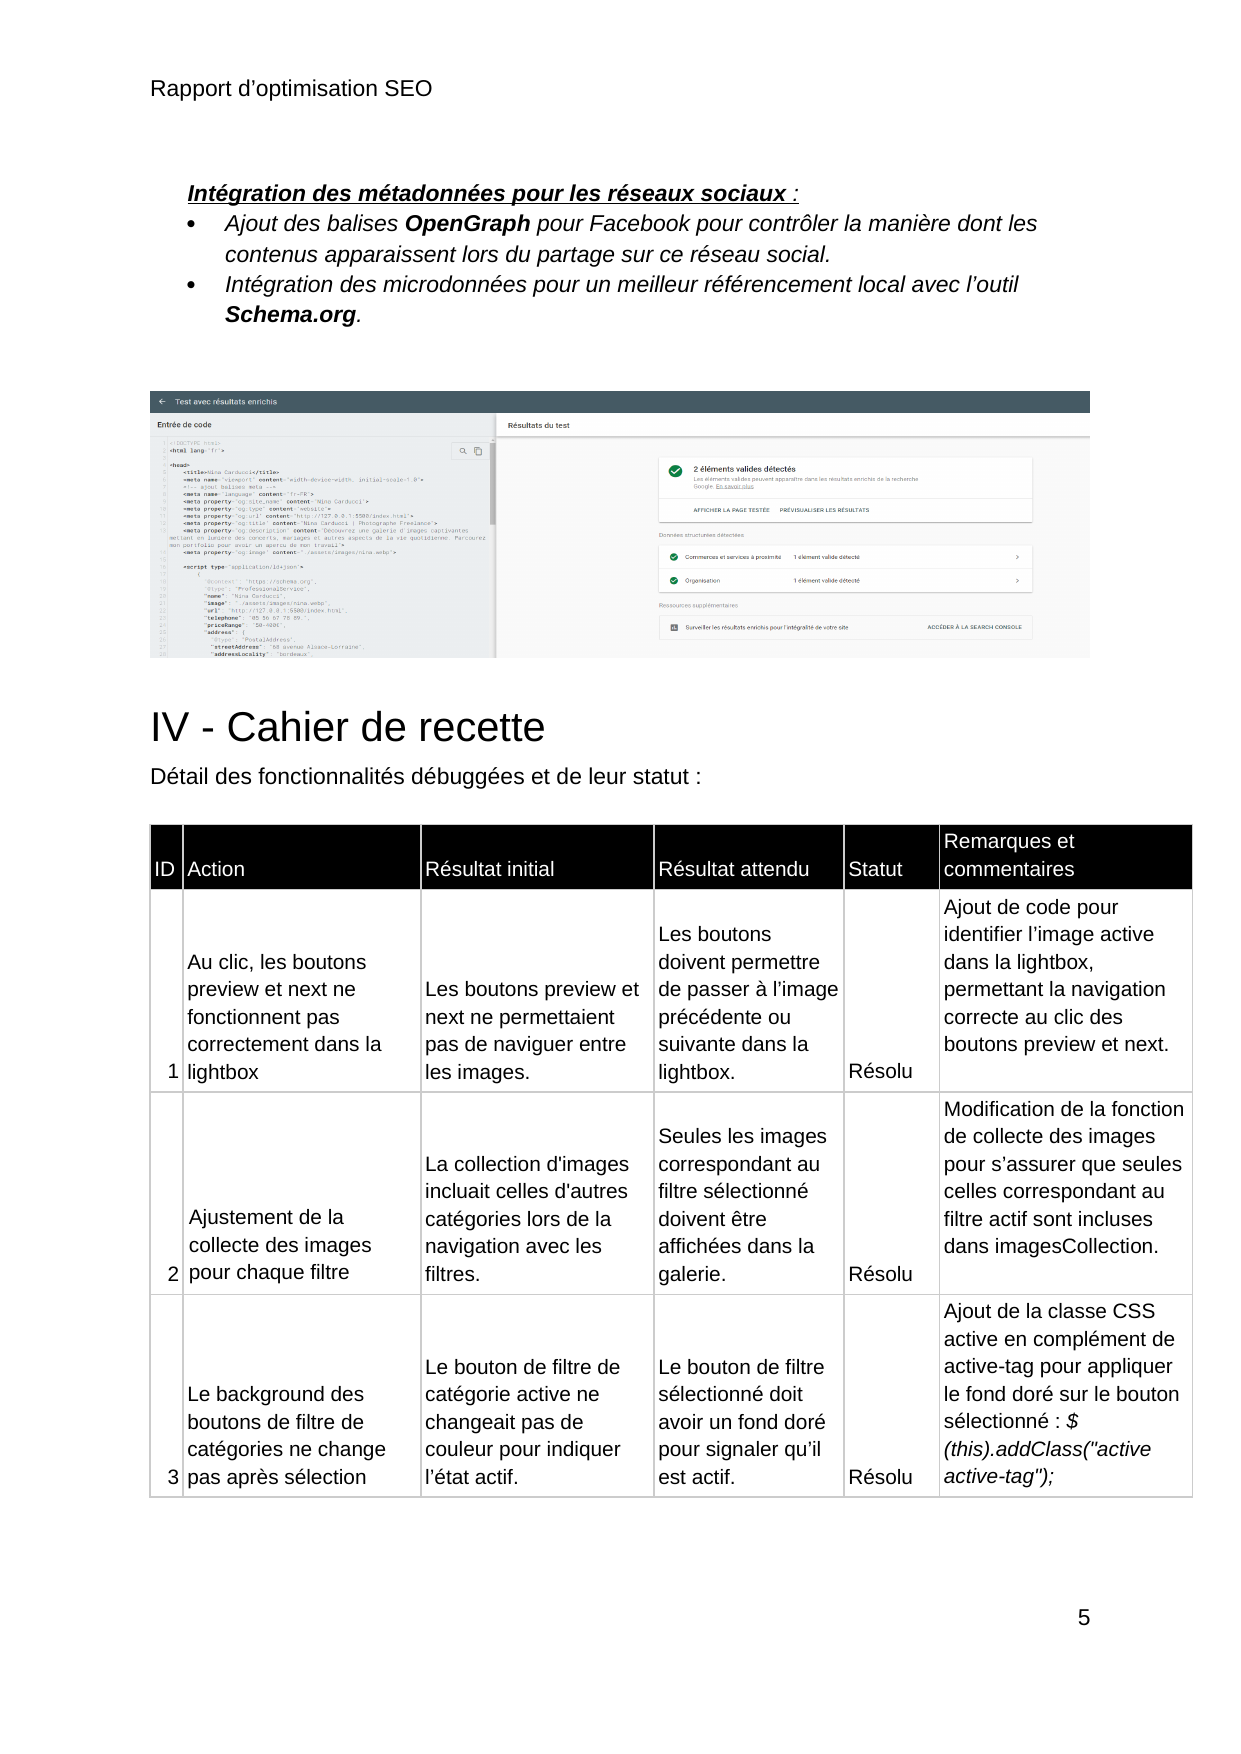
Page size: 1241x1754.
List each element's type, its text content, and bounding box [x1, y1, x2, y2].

table_cell Résolu [845, 890, 939, 1091]
table_cell Le background des boutons de filtre de catégories ne change pas après sélection [184, 1295, 420, 1496]
table_cell 3 [151, 1295, 182, 1496]
table_cell Résolu [845, 1295, 939, 1496]
table_cell Au clic, les boutons preview et next ne fonctionnent pas correctement dans la lightbox [184, 890, 420, 1091]
subtitle IV - Cahier de recette [150, 703, 1090, 751]
table_cell Seules les images correspondant au filtre sélectionné doivent être affichées dans la galerie. [655, 1093, 843, 1293]
table_cell Les boutons doivent permettre de passer à l’image précédente ou suivante dans la lightbox. [655, 890, 843, 1091]
table_header Ajustement de la collecte des images pour chaque filtre [187, 1204, 417, 1289]
table_cell La collection d'images incluait celles d'autres catégories lors de la navigation avec les filtres. [422, 1093, 653, 1293]
table_header [187, 1173, 197, 1204]
table_cell Modification de la fonction de collecte des images pour s’assurer que seules celles correspondant au filtre actif sont incluses dans imagesCollection. [940, 1093, 1192, 1293]
list Ajout des balises OpenGraph pour Facebook pour contrôler la manière dont les contenus apparaissent lors du partage sur ce réseau social. [187, 210, 1090, 267]
table_cell Ajout de la classe CSS active en complément de active-tag pour appliquer le fond doré sur le bouton sélectionné : $(this).addClass("active active-tag"); [940, 1295, 1192, 1496]
table_header Résultat initial [422, 825, 653, 889]
table_header ID [151, 825, 182, 889]
text Détail des fonctionnalités débuggées et de leur statut : [150, 763, 1090, 789]
table_cell Ajout de code pour identifier l’image active dans la lightbox, permettant la navigation correcte au clic des boutons preview et next. [940, 890, 1192, 1091]
table_cell Le bouton de filtre de catégorie active ne changeait pas de couleur pour indiquer l’état actif. [422, 1295, 653, 1496]
table_cell Résolu [845, 1093, 939, 1293]
table_cell Les boutons preview et next ne permettaient pas de naviguer entre les images. [422, 890, 653, 1091]
table_cell 2 [151, 1093, 182, 1293]
table_cell [184, 1093, 420, 1293]
table_header Résultat attendu [655, 825, 843, 889]
table_header Action [184, 825, 420, 889]
table_cell 1 [151, 890, 182, 1091]
table_cell Le bouton de filtre sélectionné doit avoir un fond doré pour signaler qu’il est actif. [655, 1295, 843, 1496]
list Intégration des microdonnées pour un meilleur référencement local avec l’outil Schema.org. [187, 271, 1090, 327]
table_header Statut [845, 825, 939, 889]
table_header Remarques et commentaires [940, 825, 1192, 889]
text Intégration des métadonnées pour les réseaux sociaux : [150, 180, 1090, 207]
